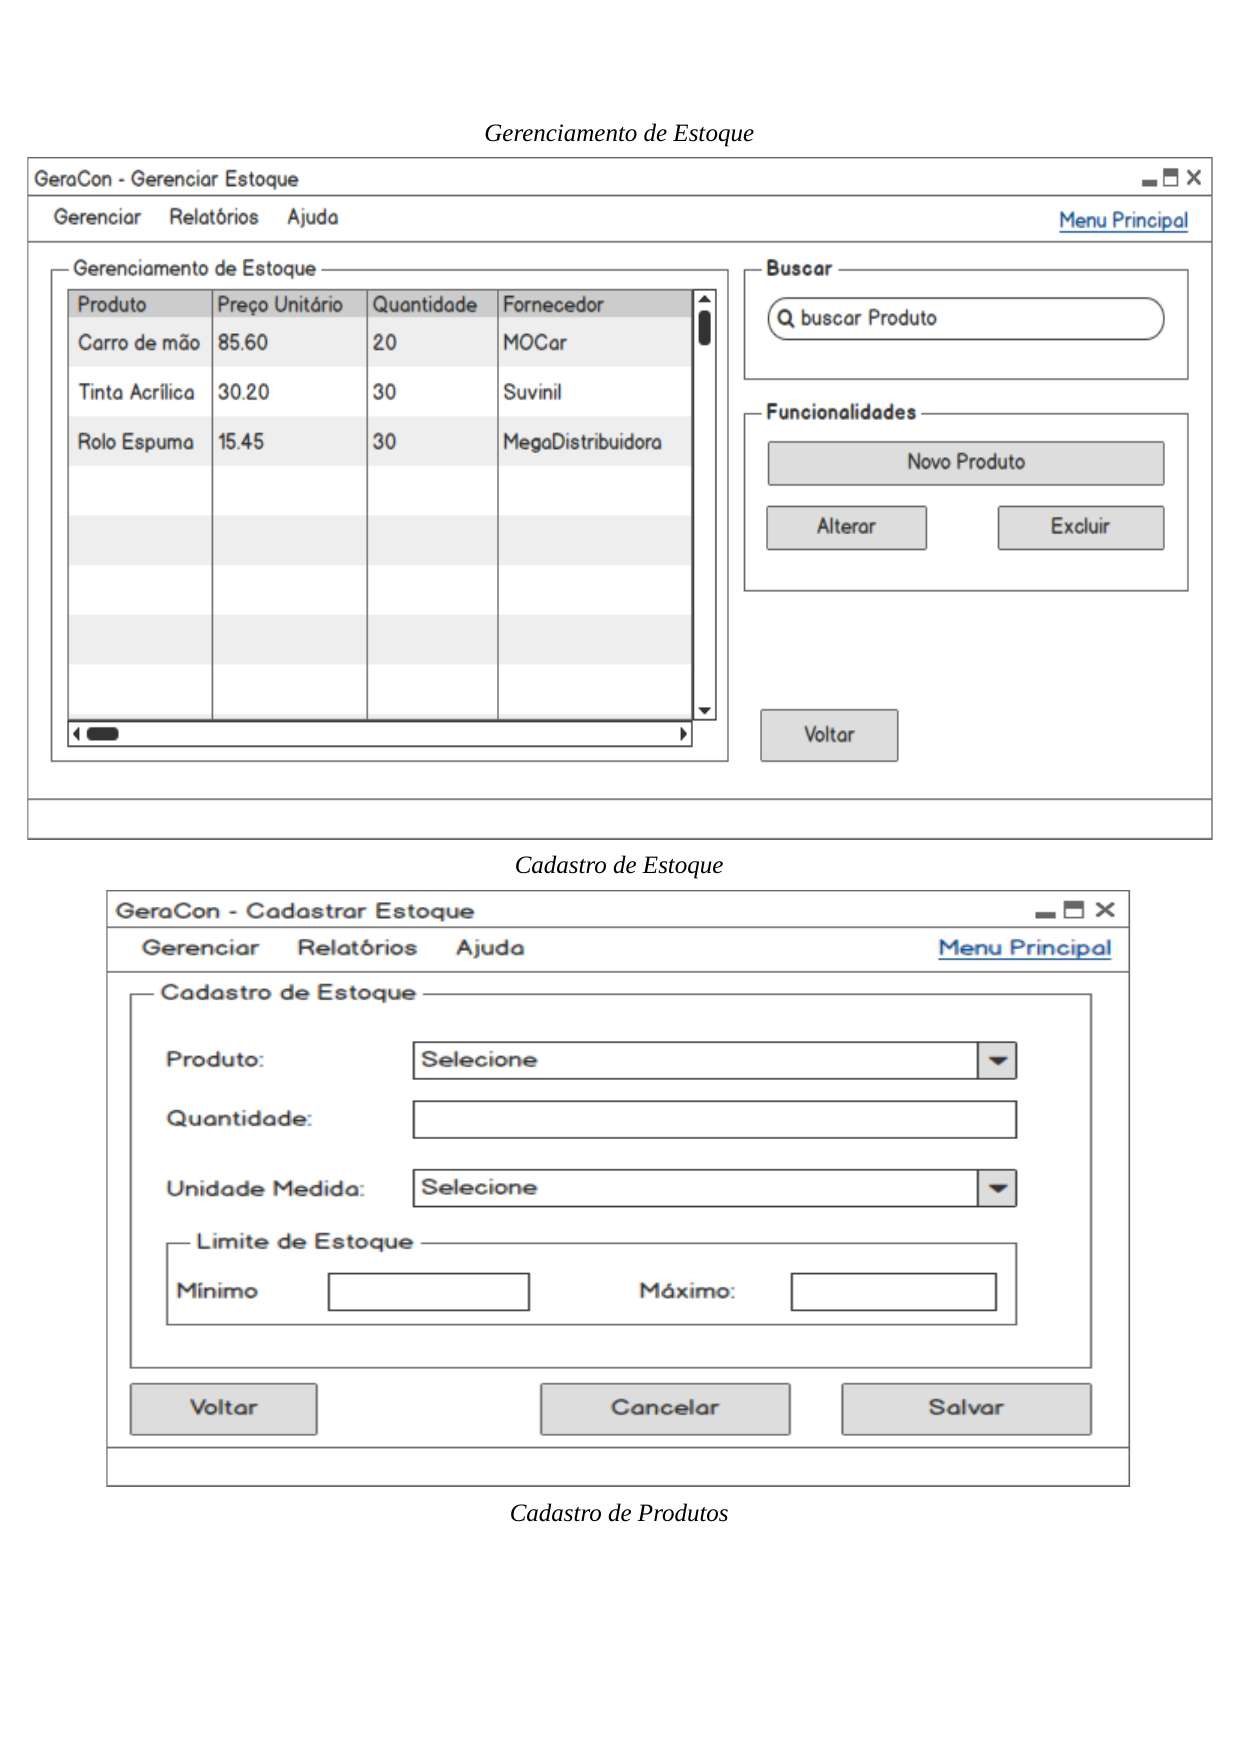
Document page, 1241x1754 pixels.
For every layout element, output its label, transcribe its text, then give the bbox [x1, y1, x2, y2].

text Cadastro de Produtos [118, 1487, 1122, 1527]
picture [106, 890, 1131, 1487]
text Gerenciamento de Estoque [118, 118, 1122, 147]
text Cadastro de Estoque [118, 840, 1122, 879]
picture [27, 157, 1213, 840]
